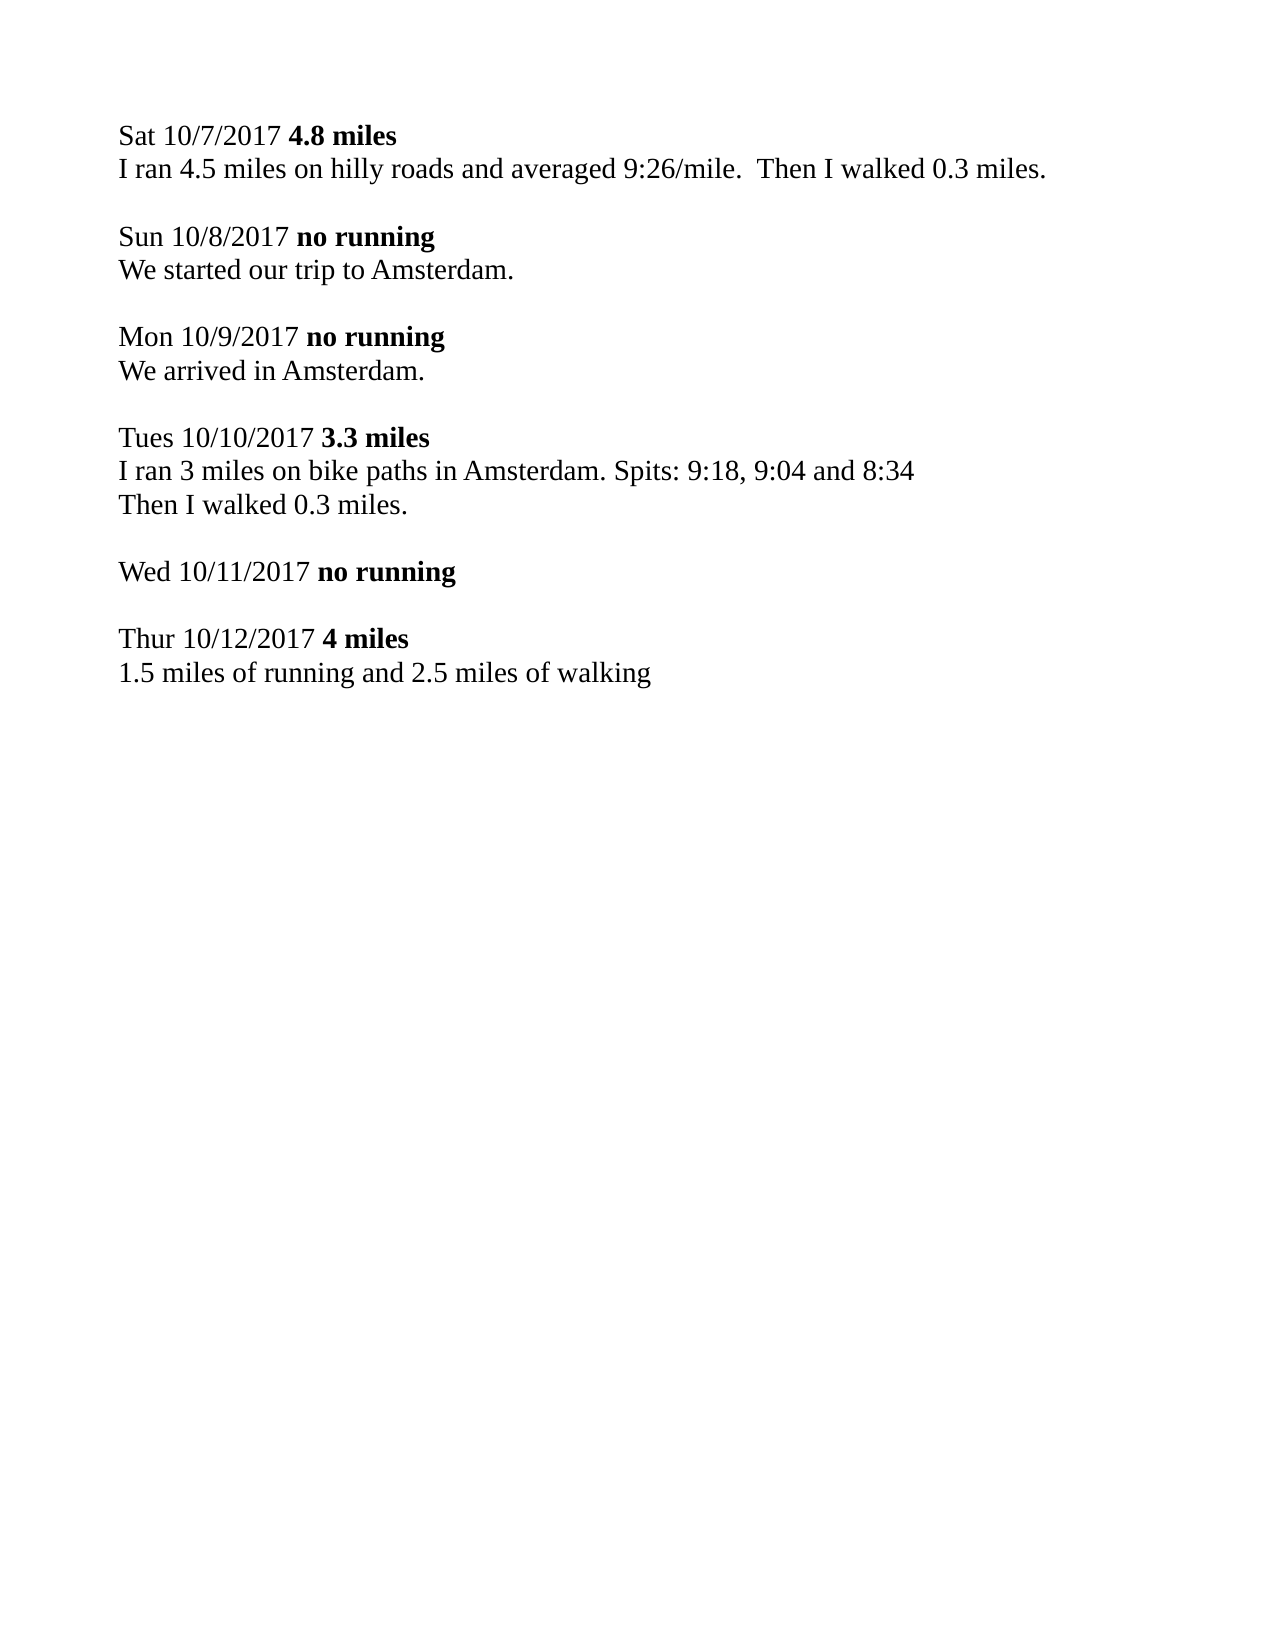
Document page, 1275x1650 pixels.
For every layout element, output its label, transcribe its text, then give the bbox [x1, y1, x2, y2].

text I ran 4.5 miles on hilly roads and averaged 9:26/mile. Then I walked 0.3 miles. [118, 152, 1161, 185]
text Sun 10/8/2017 no running [118, 219, 1161, 252]
text Wed 10/11/2017 no running [118, 554, 1161, 588]
text Thur 10/12/2017 4 miles [118, 621, 1161, 655]
text We arrived in Amsterdam. [118, 353, 1161, 386]
text Sat 10/7/2017 4.8 miles [118, 118, 1161, 152]
text Mon 10/9/2017 no running [118, 319, 1161, 353]
text I ran 3 miles on bike paths in Amsterdam. Spits: 9:18, 9:04 and 8:34 [118, 453, 1161, 487]
text 1.5 miles of running and 2.5 miles of walking [118, 655, 1161, 688]
text Tues 10/10/2017 3.3 miles [118, 420, 1161, 453]
text Then I walked 0.3 miles. [118, 487, 1161, 521]
text We started our trip to Amsterdam. [118, 252, 1161, 286]
